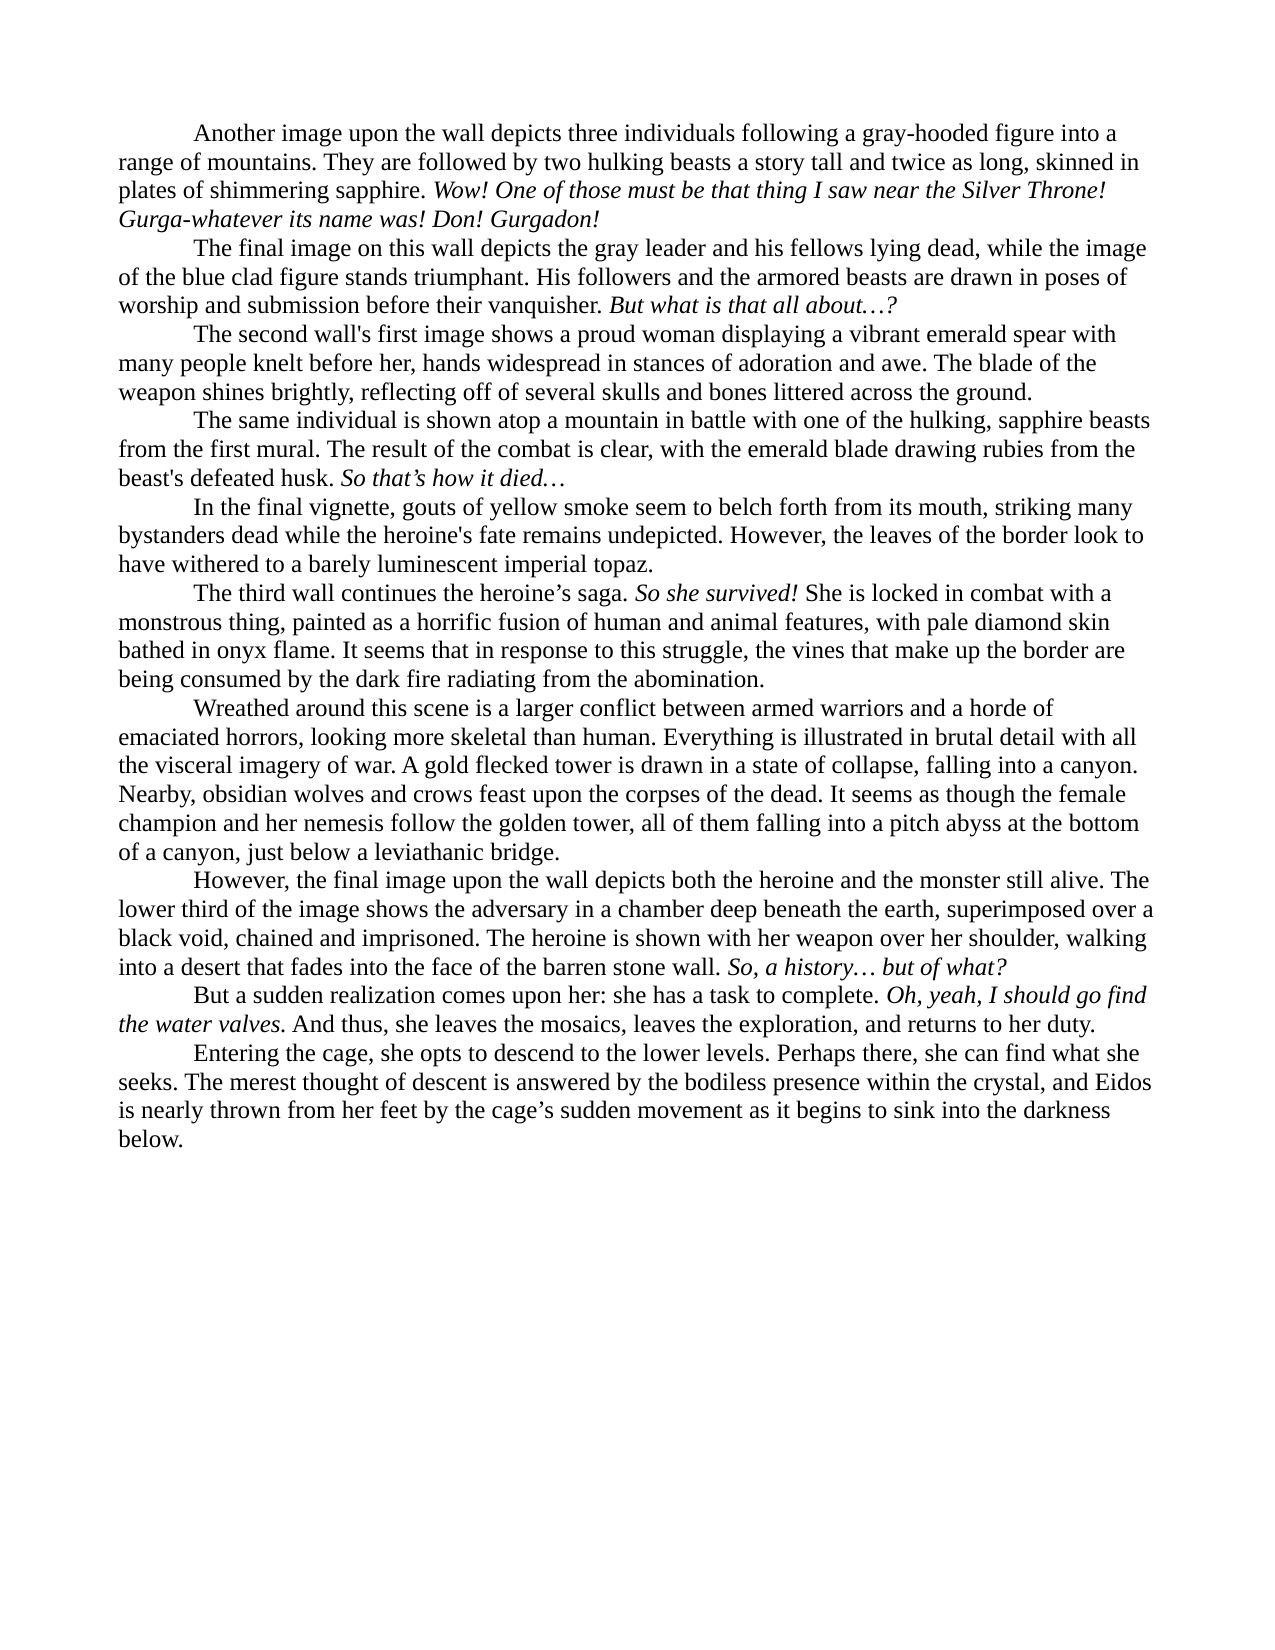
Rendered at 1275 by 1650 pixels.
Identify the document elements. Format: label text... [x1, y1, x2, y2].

text Entering the cage, she opts to descend to the lower levels. Perhaps there, she can find what she seeks. The merest thought of descent is answered by the bodiless presence within the crystal, and Eidos is nearly thrown from her feet by the cage’s sudden movement as it begins to sink into the darkness below. [118, 1038, 1157, 1153]
text The same individual is shown atop a mountain in battle with one of the hulking, sapphire beasts from the first mural. The result of the combat is clear, with the emerald blade drawing rubies from the beast's defeated husk. So that’s how it died… [118, 406, 1157, 492]
text Wreathed around this scene is a larger conflict between armed warriors and a horde of emaciated horrors, looking more skeletal than human. Everything is illustrated in brutal detail with all the visceral imagery of war. A gold flecked tower is drawn in a state of collapse, falling into a canyon. Nearby, obsidian wolves and crows feast upon the corpses of the dead. It seems as though the female champion and her nemesis follow the golden tower, all of them falling into a pitch abyss at the bottom of a canyon, just below a leviathanic bridge. [118, 693, 1157, 866]
text However, the final image upon the wall depicts both the heroine and the monster still alive. The lower third of the image shows the adversary in a chamber deep beneath the earth, superimposed over a black void, chained and imprisoned. The heroine is shown with her weapon over her shoulder, walking into a desert that fades into the face of the barren stone wall. So, a history… but of what? [118, 866, 1157, 981]
text In the final vignette, gouts of yellow smoke seem to belch forth from its mouth, striking many bystanders dead while the heroine's fate remains undepicted. However, the leaves of the border look to have withered to a barely luminescent imperial topaz. [118, 492, 1157, 578]
text The final image on this wall depicts the gray leader and his fellows lying dead, while the image of the blue clad figure stands triumphant. His followers and the armored beasts are drawn in poses of worship and submission before their vanquisher. But what is that all about…? [118, 233, 1157, 319]
text Another image upon the wall depicts three individuals following a gray-hooded figure into a range of mountains. They are followed by two hulking beasts a story tall and twice as long, skinned in plates of shimmering sapphire. Wow! One of those must be that thing I saw near the Silver Throne! Gurga-whatever its name was! Don! Gurgadon! [118, 118, 1157, 233]
text But a sudden realization comes upon her: she has a task to complete. Oh, yeah, I should go find the water valves. And thus, she leaves the mosaics, leaves the exploration, and returns to her duty. [118, 981, 1157, 1038]
text The third wall continues the heroine’s saga. So she survived! She is locked in combat with a monstrous thing, painted as a horrific fusion of human and animal features, with pale diamond skin bathed in onyx flame. It seems that in response to this struggle, the vines that make up the border are being consumed by the dark fire radiating from the abomination. [118, 578, 1157, 693]
text The second wall's first image shows a proud woman displaying a vibrant emerald spear with many people knelt before her, hands widespread in stances of adoration and awe. The blade of the weapon shines brightly, reflecting off of several skulls and bones littered across the ground. [118, 319, 1157, 406]
